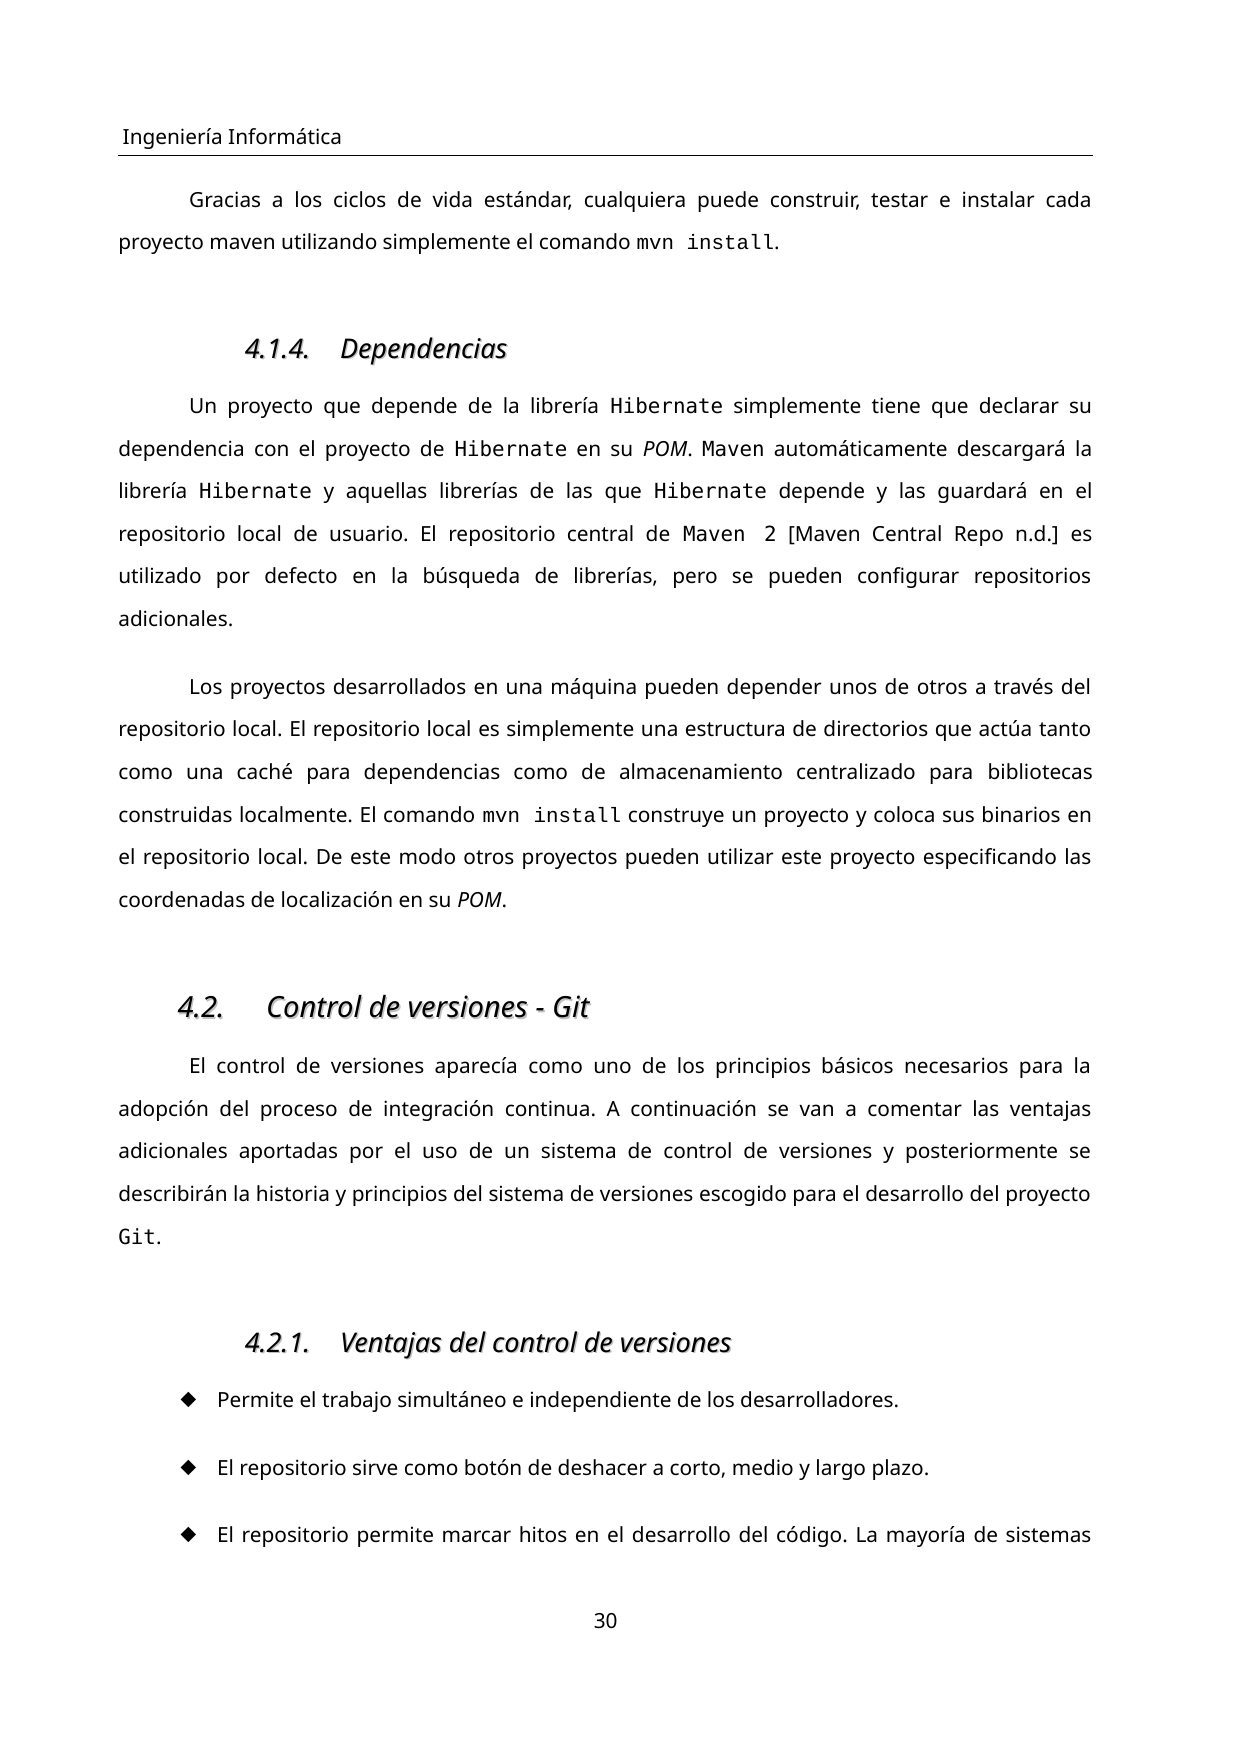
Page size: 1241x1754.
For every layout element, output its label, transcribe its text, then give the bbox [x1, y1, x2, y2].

subtitle Control de versiones - Git [177, 987, 1093, 1026]
subtitle Dependencias [310, 329, 1093, 366]
list Permite el trabajo simultáneo e independiente de los desarrolladores. [179, 1385, 1093, 1414]
list El repositorio sirve como botón de deshacer a corto, medio y largo plazo. [179, 1453, 1093, 1481]
list El repositorio permite marcar hitos en el desarrollo del código. La mayoría de sistemas [179, 1521, 1093, 1549]
text Un proyecto que depende de la librería Hibernate simplemente tiene que declarar su dependencia con el proyecto de Hibernate en su POM. Maven automáticamente descargará la librería Hibernate y aquellas librerías de las que Hibernate depende y las guardará en el repositorio local de usuario. El repositorio central de Maven 2 [Maven Central Repo n.d.] es utilizado por defecto en la búsqueda de librerías, pero se pueden configurar repositorios adicionales. [118, 391, 1093, 633]
text El control de versiones aparecía como uno de los principios básicos necesarios para la adopción del proceso de integración continua. A continuación se van a comentar las ventajas adicionales aportadas por el uso de un sistema de control de versiones y posteriormente se describirán la historia y principios del sistema de versiones escogido para el desarrollo del proyecto Git. [118, 1051, 1093, 1250]
subtitle Ventajas del control de versiones [310, 1323, 1093, 1360]
text Gracias a los ciclos de vida estándar, cualquiera puede construir, testar e instalar cada proyecto maven utilizando simplemente el comando mvn install. [118, 185, 1093, 256]
text Los proyectos desarrollados en una máquina pueden depender unos de otros a través del repositorio local. El repositorio local es simplemente una estructura de directorios que actúa tanto como una caché para dependencias como de almacenamiento centralizado para bibliotecas construidas localmente. El comando mvn install construye un proyecto y coloca sus binarios en el repositorio local. De este modo otros proyectos pueden utilizar este proyecto especificando las coordenadas de localización en su POM. [118, 672, 1093, 913]
